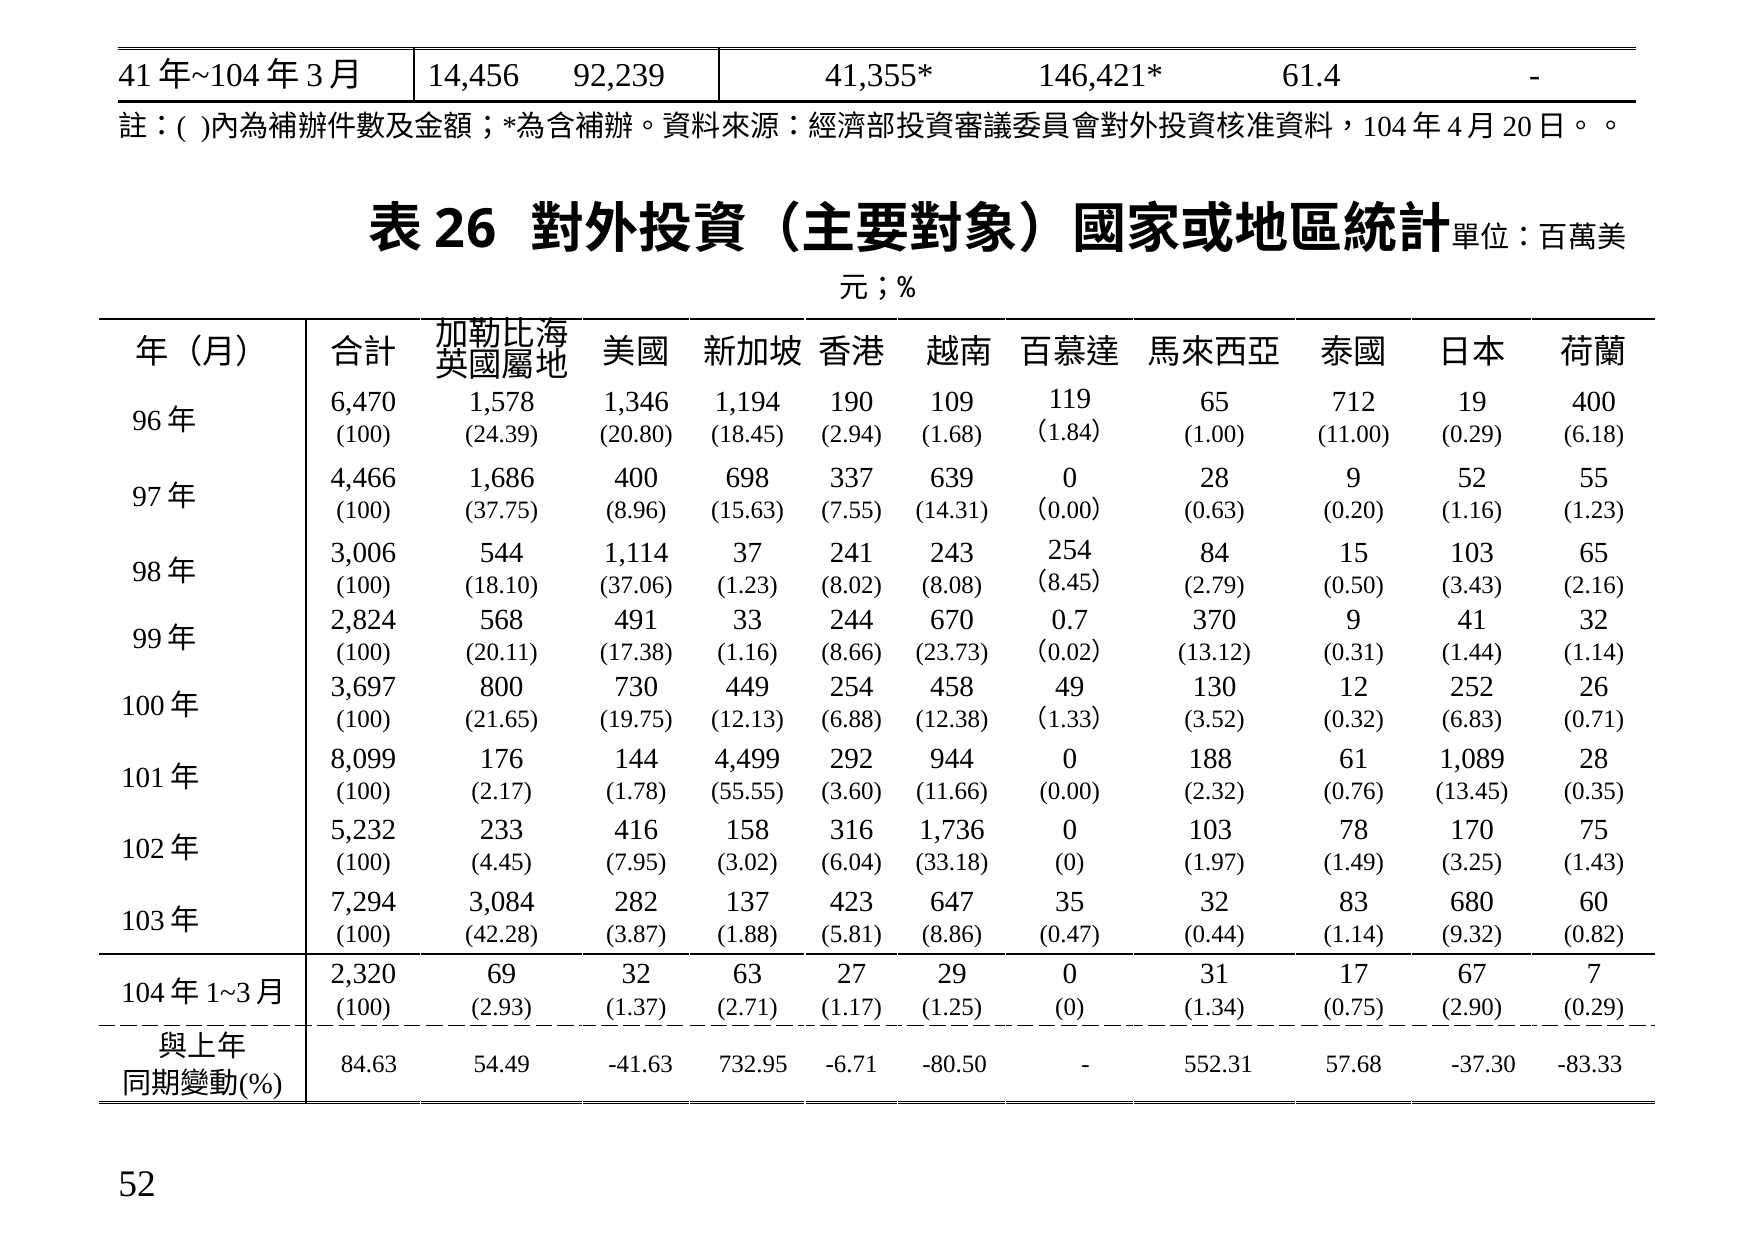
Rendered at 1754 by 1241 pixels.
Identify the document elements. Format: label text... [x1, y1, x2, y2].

table_cell 730 (19.75) [583, 668, 689, 738]
table_cell 65 (2.16) [1532, 534, 1655, 603]
table_cell 19 (0.29) [1412, 384, 1531, 452]
table_cell 3,084 (42.28) [421, 882, 582, 953]
table_cell 7,294 (100) [307, 882, 420, 953]
table_header 美國 [583, 320, 689, 383]
table_cell 32 (1.14) [1532, 604, 1655, 667]
table_cell 647 (8.86) [898, 882, 1005, 953]
table_cell 2,320 (100) [307, 955, 420, 1025]
table_cell 26 (0.71) [1532, 668, 1655, 738]
table_cell 103年 [99, 882, 305, 953]
table_cell 14,456 [415, 50, 545, 100]
table_header 越南 [898, 320, 1005, 383]
table_cell 4,466 (100) [307, 453, 420, 533]
table_cell 188 (2.32) [1134, 739, 1295, 810]
table_cell 84.63 [307, 1025, 420, 1101]
table_cell 69 (2.93) [421, 955, 582, 1025]
table_cell 244 (8.66) [806, 604, 897, 667]
table_cell 423 (5.81) [806, 882, 897, 953]
table_cell 52 (1.16) [1412, 453, 1531, 533]
table_cell 101年 [99, 739, 305, 810]
table_cell 316 (6.04) [806, 810, 897, 882]
table_cell 292 (3.60) [806, 739, 897, 810]
table_cell 1,736 (33.18) [898, 810, 1005, 882]
table_cell 670 (23.73) [898, 604, 1005, 667]
table_cell 1,578 (24.39) [421, 384, 582, 452]
table_cell 100年 [99, 668, 305, 738]
table_cell 57.68 [1296, 1025, 1411, 1101]
table_cell 458 (12.38) [898, 668, 1005, 738]
table_cell 416 (7.95) [583, 810, 689, 882]
table_cell 158 (3.02) [690, 810, 804, 882]
table_cell 98年 [99, 534, 305, 603]
table_cell 41年~104年3月 [118, 50, 413, 100]
table_cell 944 (11.66) [898, 739, 1005, 810]
table_cell 6,470 (100) [307, 384, 420, 452]
table_cell 243 (8.08) [898, 534, 1005, 603]
table_cell 680 (9.32) [1412, 882, 1531, 953]
table_cell 60 (0.82) [1532, 882, 1655, 953]
table_cell -83.33 [1532, 1025, 1655, 1101]
table_cell 27 (1.17) [806, 955, 897, 1025]
table_cell 97年 [99, 453, 305, 533]
text 表26 對外投資（主要對象）國家或地區統計單位：百萬美元；% [118, 184, 1636, 306]
text 註：( )內為補辦件數及金額；*為含補辦。資料來源：經濟部投資審議委員會對外投資核准資料，104年4月20日。。 [118, 103, 1636, 145]
table_cell 28 (0.35) [1532, 739, 1655, 810]
table_cell 144 (1.78) [583, 739, 689, 810]
table_header 新加坡 [690, 320, 804, 383]
table_cell 0 （0.00） [1006, 453, 1133, 533]
table_cell 17 (0.75) [1296, 955, 1411, 1025]
table_cell 99年 [99, 604, 305, 667]
table_cell 35 (0.47) [1006, 882, 1133, 953]
table_cell 3,006 (100) [307, 534, 420, 603]
table_cell 32 (0.44) [1134, 882, 1295, 953]
table_cell 28 (0.63) [1134, 453, 1295, 533]
table_cell 1,089 (13.45) [1412, 739, 1531, 810]
table_cell 41,355* [720, 50, 959, 100]
table_cell 92,239 [545, 50, 718, 100]
table_header 馬來西亞 [1134, 320, 1295, 383]
table_cell 75 (1.43) [1532, 810, 1655, 882]
table_cell 1,686 (37.75) [421, 453, 582, 533]
table_cell -37.30 [1412, 1025, 1532, 1101]
table_cell 400 (8.96) [583, 453, 689, 533]
table_cell 29 (1.25) [898, 955, 1005, 1025]
table_cell 與上年 同期變動(%) [99, 1025, 305, 1101]
table_cell 61.4 [1189, 50, 1433, 100]
table_cell 137 (1.88) [690, 882, 804, 953]
table_cell 119 （1.84） [1006, 384, 1133, 452]
table_header 加勒比海 英國屬地 [421, 320, 582, 383]
table_cell 103 (3.43) [1412, 534, 1531, 603]
table_cell 103 (1.97) [1134, 810, 1295, 882]
table_cell -80.50 [898, 1025, 1005, 1101]
table_cell 254 (6.88) [806, 668, 897, 738]
table_cell 241 (8.02) [806, 534, 897, 603]
table_cell 400 (6.18) [1532, 384, 1655, 452]
table_cell 233 (4.45) [421, 810, 582, 882]
table_cell 252 (6.83) [1412, 668, 1531, 738]
table_cell -41.63 [583, 1025, 689, 1101]
table_header 日本 [1412, 320, 1531, 383]
table_cell 78 (1.49) [1296, 810, 1411, 882]
table_cell 33 (1.16) [690, 604, 804, 667]
table_cell 32 (1.37) [583, 955, 689, 1025]
table_cell 67 (2.90) [1412, 955, 1531, 1025]
table_header 泰國 [1296, 320, 1411, 383]
table_cell 54.49 [421, 1025, 582, 1101]
table_cell 1,114 (37.06) [583, 534, 689, 603]
table_cell 2,824 (100) [307, 604, 420, 667]
table_cell 41 (1.44) [1412, 604, 1531, 667]
table_cell 146,421* [960, 50, 1189, 100]
table_cell 4,499 (55.55) [690, 739, 804, 810]
table_cell 712 (11.00) [1296, 384, 1411, 452]
table_cell 12 (0.32) [1296, 668, 1411, 738]
table_cell - [1006, 1025, 1133, 1101]
table_cell 37 (1.23) [690, 534, 804, 603]
table_cell 63 (2.71) [690, 955, 804, 1025]
table_cell 0 (0) [1006, 810, 1133, 882]
table_cell 83 (1.14) [1296, 882, 1411, 953]
table_cell 698 (15.63) [690, 453, 804, 533]
table_cell 170 (3.25) [1412, 810, 1531, 882]
table_header 年（月） [99, 320, 305, 383]
table_cell -6.71 [806, 1025, 897, 1101]
table_cell 176 (2.17) [421, 739, 582, 810]
table_cell 5,232 (100) [307, 810, 420, 882]
table_cell 639 (14.31) [898, 453, 1005, 533]
table_cell 96年 [99, 384, 305, 452]
table_header 荷蘭 [1532, 320, 1655, 383]
table_cell 552.31 [1134, 1025, 1295, 1101]
table_cell 800 (21.65) [421, 668, 582, 738]
table_cell 31 (1.34) [1134, 955, 1295, 1025]
table_header 百慕達 [1006, 320, 1133, 383]
table_cell 130 (3.52) [1134, 668, 1295, 738]
table_cell 1,194 (18.45) [690, 384, 804, 452]
table_cell 3,697 (100) [307, 668, 420, 738]
table_cell 109 (1.68) [898, 384, 1005, 452]
table_header 合計 [307, 320, 420, 383]
table_cell 49 （1.33） [1006, 668, 1133, 738]
table_cell - [1433, 50, 1636, 100]
table_cell 732.95 [690, 1025, 804, 1101]
table_cell 15 (0.50) [1296, 534, 1411, 603]
table_cell 0.7 （0.02） [1006, 604, 1133, 667]
table_cell 254 （8.45） [1006, 534, 1133, 603]
table_cell 282 (3.87) [583, 882, 689, 953]
table_cell 491 (17.38) [583, 604, 689, 667]
table_cell 544 (18.10) [421, 534, 582, 603]
table_cell 0 (0) [1006, 955, 1133, 1025]
table_cell 370 (13.12) [1134, 604, 1295, 667]
table_cell 65 (1.00) [1134, 384, 1295, 452]
table_cell 7 (0.29) [1532, 955, 1655, 1025]
table_cell 1,346 (20.80) [583, 384, 689, 452]
table_cell 9 (0.20) [1296, 453, 1411, 533]
table_cell 568 (20.11) [421, 604, 582, 667]
table_cell 104年1~3月 [99, 955, 305, 1025]
table_cell 84 (2.79) [1134, 534, 1295, 603]
table_cell 0 (0.00) [1006, 739, 1133, 810]
table_cell 449 (12.13) [690, 668, 804, 738]
table_cell 102年 [99, 810, 305, 882]
table_cell 55 (1.23) [1532, 453, 1655, 533]
table_header 香港 [806, 320, 897, 383]
table_cell 190 (2.94) [806, 384, 897, 452]
table_cell 61 (0.76) [1296, 739, 1411, 810]
table_cell 337 (7.55) [806, 453, 897, 533]
table_cell 8,099 (100) [307, 739, 420, 810]
table_cell 9 (0.31) [1296, 604, 1411, 667]
